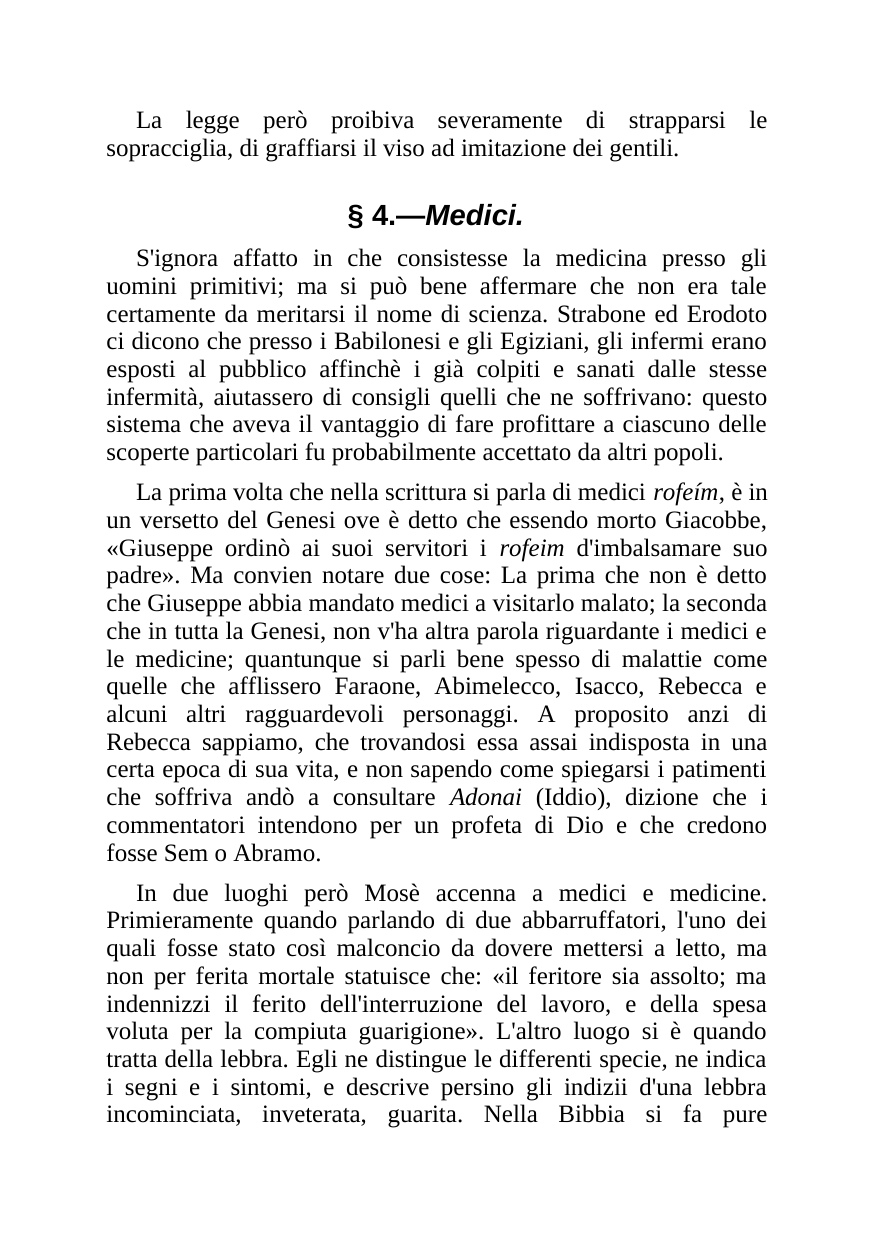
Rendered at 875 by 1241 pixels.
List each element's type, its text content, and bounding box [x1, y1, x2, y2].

text La legge però proibiva severamente di strapparsi le sopracciglia, di graffiarsi il viso ad imitazione dei gentili. [106, 106, 768, 162]
text S'ignora affatto in che consistesse la medicina presso gli uomini primitivi; ma si può bene affermare che non era tale certamente da meritarsi il nome di scienza. Strabone ed Erodoto ci dicono che presso i Babilonesi e gli Egiziani, gli infermi erano esposti al pubblico affinchè i già colpiti e sanati dalle stesse infermità, aiutassero di consigli quelli che ne soffrivano: questo sistema che aveva il vantaggio di fare profittare a ciascuno delle scoperte particolari fu probabilmente accettato da altri popoli. [106, 244, 768, 466]
text In due luoghi però Mosè accenna a medici e medicine. Primieramente quando parlando di due abbarruffatori, l'uno dei quali fosse stato così malconcio da dovere mettersi a letto, ma non per ferita mortale statuisce che: «il feritore sia assolto; ma indennizzi il ferito dell'interruzione del lavoro, e della spesa voluta per la compiuta guarigione». L'altro luogo si è quando tratta della lebbra. Egli ne distingue le differenti specie, ne indica i segni e i sintomi, e descrive persino gli indizii d'una lebbra incominciata, inveterata, guarita. Nella Bibbia si fa pure [106, 879, 768, 1128]
subtitle § 4.—Medici. [106, 199, 768, 232]
text La prima volta che nella scrittura si parla di medici rofeím, è in un versetto del Genesi ove è detto che essendo morto Giacobbe, «Giuseppe ordinò ai suoi servitori i rofeim d'imbalsamare suo padre». Ma convien notare due cose: La prima che non è detto che Giuseppe abbia mandato medici a visitarlo malato; la seconda che in tutta la Genesi, non v'ha altra parola riguardante i medici e le medicine; quantunque si parli bene spesso di malattie come quelle che afflissero Faraone, Abimelecco, Isacco, Rebecca e alcuni altri ragguardevoli personaggi. A proposito anzi di Rebecca sappiamo, che trovandosi essa assai indisposta in una certa epoca di sua vita, e non sapendo come spiegarsi i patimenti che soffriva andò a consultare Adonai (Iddio), dizione che i commentatori intendono per un profeta di Dio e che credono fosse Sem o Abramo. [106, 478, 768, 866]
